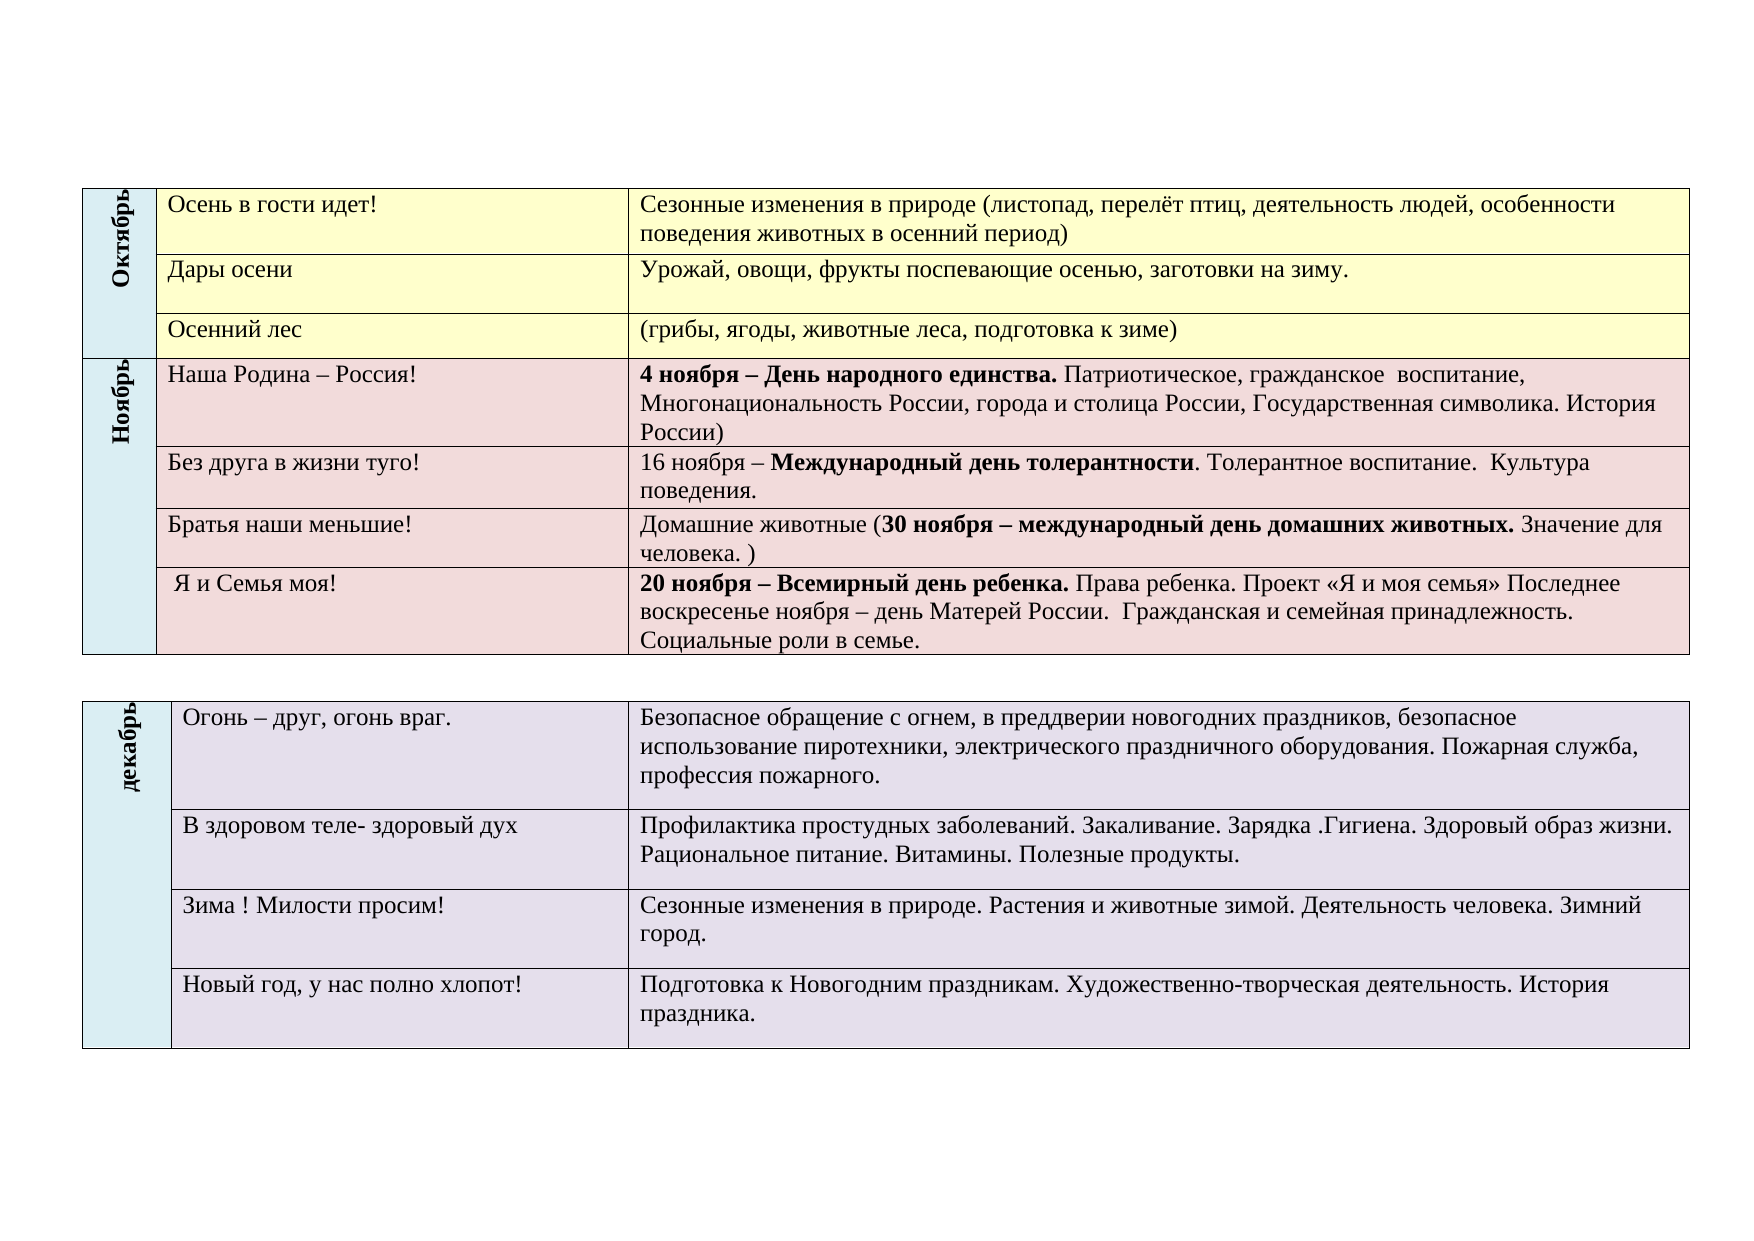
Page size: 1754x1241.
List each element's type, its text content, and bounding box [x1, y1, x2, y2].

table_cell 16 ноября – Международный день толерантности. Толерантное воспитание. Культура поведения. [629, 447, 1689, 508]
table_cell Наша Родина – Россия! [157, 359, 628, 446]
table_cell Ноябрь [83, 359, 156, 654]
table_header Безопасное обращение с огнем, в преддверии новогодних праздников, безопасное использование пиротехники, электрического праздничного оборудования. Пожарная служба, профессия пожарного. [629, 702, 1689, 809]
table_cell Профилактика простудных заболеваний. Закаливание. Зарядка .Гигиена. Здоровый образ жизни. Рациональное питание. Витамины. Полезные продукты. [629, 810, 1689, 889]
table_cell 20 ноября – Всемирный день ребенка. Права ребенка. Проект «Я и моя семья» Последнее воскресенье ноября – день Матерей России. Гражданская и семейная принадлежность. Социальные роли в семье. [629, 568, 1689, 654]
table_cell Подготовка к Новогодним праздникам. Художественно-творческая деятельность. История праздника. [629, 969, 1689, 1047]
table_cell (грибы, ягоды, животные леса, подготовка к зиме) [629, 314, 1689, 358]
table_cell Дары осени [157, 255, 628, 313]
table_cell Братья наши меньшие! [157, 509, 628, 567]
table_cell В здоровом теле- здоровый дух [172, 810, 628, 889]
table_cell Осень в гости идет! [157, 189, 628, 253]
table_cell Зима ! Милости просим! [172, 890, 628, 968]
table_cell Новый год, у нас полно хлопот! [172, 969, 628, 1047]
table_header декабрь [83, 702, 171, 1047]
table_cell 4 ноября – День народного единства. Патриотическое, гражданское воспитание, Многонациональность России, города и столица России, Государственная символика. История России) [629, 359, 1689, 446]
table_cell Осенний лес [157, 314, 628, 358]
table_cell Сезонные изменения в природе. Растения и животные зимой. Деятельность человека. Зимний город. [629, 890, 1689, 968]
table_header Огонь – друг, огонь враг. [172, 702, 628, 809]
table_cell Урожай, овощи, фрукты поспевающие осенью, заготовки на зиму. [629, 255, 1689, 313]
table_cell Домашние животные (30 ноября – международный день домашних животных. Значение для человека. ) [629, 509, 1689, 567]
table_cell Октябрь [83, 189, 156, 358]
table_cell Без друга в жизни туго! [157, 447, 628, 508]
table_cell Я и Семья моя! [157, 568, 628, 654]
table_cell Сезонные изменения в природе (листопад, перелёт птиц, деятельность людей, особенности поведения животных в осенний период) [629, 189, 1689, 253]
